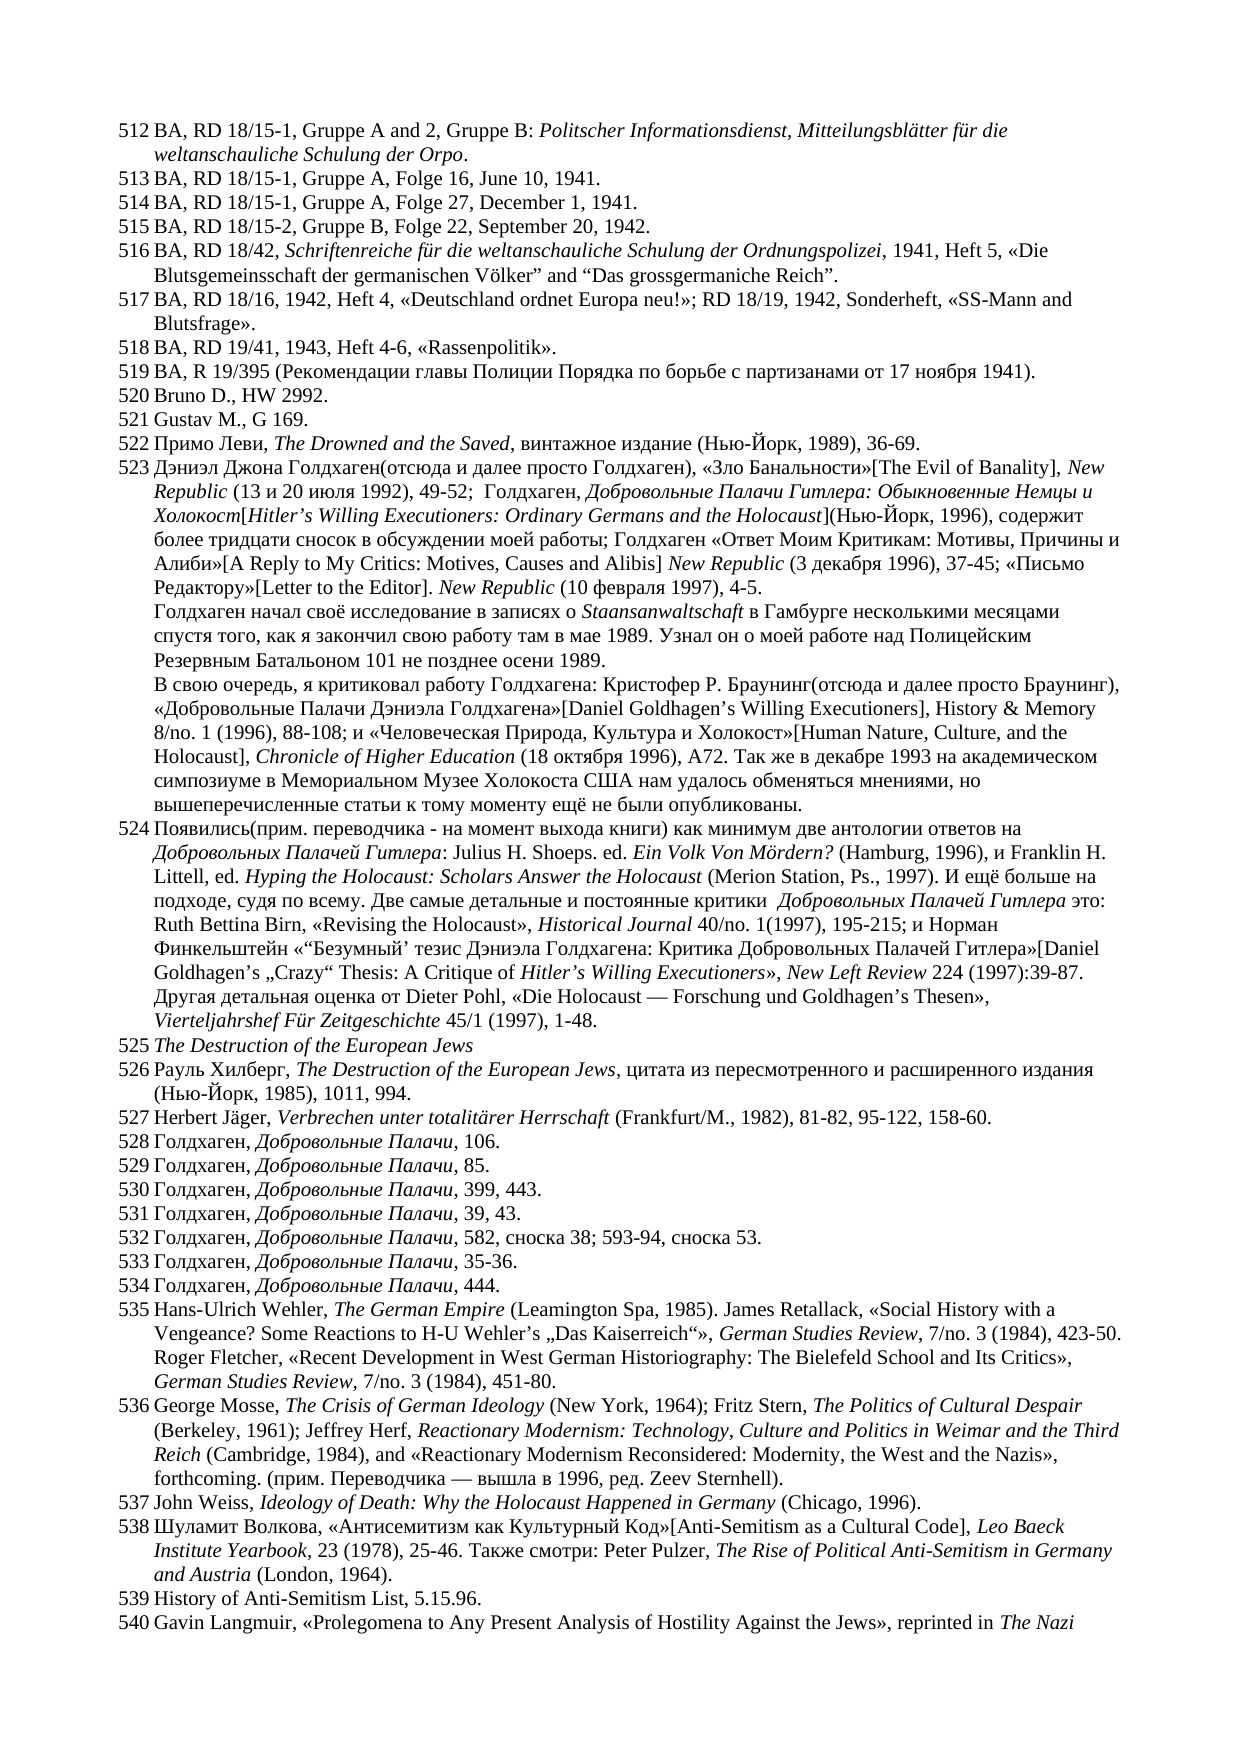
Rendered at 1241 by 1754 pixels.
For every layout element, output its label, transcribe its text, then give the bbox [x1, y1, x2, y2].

text Голдхаген, Добровольные Палачи, 35-36. [118, 1249, 1122, 1273]
text Голдхаген, Добровольные Палачи, 399, 443. [118, 1177, 1122, 1201]
text BA, RD 18/16, 1942, Heft 4, «Deutschland ordnet Europa neu!»; RD 18/19, 1942, Sonderheft, «SS-Mann and Blutsfrage». [118, 287, 1122, 335]
text Голдхаген, Добровольные Палачи, 106. [118, 1129, 1122, 1153]
text Голдхаген начал своё исследование в записях о Staansanwaltschaft в Гамбурге несколькими месяцами спустя того, как я закончил свою работу там в мае 1989. Узнал он о моей работе над Полицейским Резервным Батальоном 101 не позднее осени 1989. [118, 599, 1122, 672]
text History of Anti-Semitism List, 5.15.96. [118, 1586, 1122, 1610]
text BA, RD 19/41, 1943, Heft 4-6, «Rassenpolitik». [118, 335, 1122, 359]
text John Weiss, Ideology of Death: Why the Holocaust Happened in Germany (Chicago, 1996). [118, 1490, 1122, 1514]
text BA, RD 18/42, Schriftenreiche für die weltanschauliche Schulung der Ordnungspolizei, 1941, Heft 5, «Die Blutsgemeinsschaft der germanischen Völker” and “Das grossgermaniche Reich”. [118, 238, 1122, 287]
text Gavin Langmuir, «Prolegomena to Any Present Analysis of Hostility Against the Jews», reprinted in The Nazi [118, 1610, 1122, 1634]
text The Destruction of the European Jews [118, 1032, 1122, 1057]
text Примо Леви, The Drowned and the Saved, винтажное издание (Нью-Йорк, 1989), 36-69. [118, 431, 1122, 455]
text Hans-Ulrich Wehler, The German Empire (Leamington Spa, 1985). James Retallack, «Social History with a Vengeance? Some Reactions to H-U Wehler’s „Das Kaiserreich“», German Studies Review, 7/no. 3 (1984), 423-50. Roger Fletcher, «Recent Development in West German Historiography: The Bielefeld School and Its Critics», German Studies Review, 7/no. 3 (1984), 451-80. [118, 1297, 1122, 1393]
text Голдхаген, Добровольные Палачи, 39, 43. [118, 1201, 1122, 1225]
text George Mosse, The Crisis of German Ideology (New York, 1964); Fritz Stern, The Politics of Cultural Despair (Berkeley, 1961); Jeffrey Herf, Reactionary Modernism: Technology, Culture and Politics in Weimar and the Third Reich (Cambridge, 1984), and «Reactionary Modernism Reconsidered: Modernity, the West and the Nazis», forthcoming. (прим. Переводчика — вышла в 1996, ред. Zeev Sternhell). [118, 1393, 1122, 1490]
text Дэниэл Джона Голдхаген(отсюда и далее просто Голдхаген), «Зло Банальности»[The Evil of Banality], New Republic (13 и 20 июля 1992), 49-52; Голдхаген, Добровольные Палачи Гитлера: Обыкновенные Немцы и Холокост[Hitler’s Willing Executioners: Ordinary Germans and the Holocaust](Нью-Йорк, 1996), содержит более тридцати сносок в обсуждении моей работы; Голдхаген «Ответ Моим Критикам: Мотивы, Причины и Алиби»[A Reply to My Critics: Motives, Causes and Alibis] New Republic (3 декабря 1996), 37-45; «Письмо Редактору»[Letter to the Editor]. New Republic (10 февраля 1997), 4-5. [118, 455, 1122, 599]
text BA, RD 18/15-1, Gruppe A, Folge 27, December 1, 1941. [118, 190, 1122, 214]
text BA, R 19/395 (Рекомендации главы Полиции Порядка по борьбе с партизанами от 17 ноября 1941). [118, 359, 1122, 383]
text Рауль Хилберг, The Destruction of the European Jews, цитата из пересмотренного и расширенного издания (Нью-Йорк, 1985), 1011, 994. [118, 1057, 1122, 1105]
text BA, RD 18/15-1, Gruppe A, Folge 16, June 10, 1941. [118, 166, 1122, 190]
text BA, RD 18/15-1, Gruppe A and 2, Gruppe B: Politscher Informationsdienst, Mitteilungsblätter für die weltanschauliche Schulung der Orpo. [118, 118, 1122, 166]
text Gustav M., G 169. [118, 407, 1122, 431]
text Шуламит Волкова, «Антисемитизм как Культурный Код»[Anti-Semitism as a Cultural Code], Leo Baeck Institute Yearbook, 23 (1978), 25-46. Также смотри: Peter Pulzer, The Rise of Political Anti-Semitism in Germany and Austria (London, 1964). [118, 1514, 1122, 1586]
text Bruno D., HW 2992. [118, 383, 1122, 407]
text Голдхаген, Добровольные Палачи, 582, сноска 38; 593-94, сноска 53. [118, 1225, 1122, 1249]
text Голдхаген, Добровольные Палачи, 85. [118, 1153, 1122, 1177]
text Голдхаген, Добровольные Палачи, 444. [118, 1273, 1122, 1297]
text BA, RD 18/15-2, Gruppe B, Folge 22, September 20, 1942. [118, 214, 1122, 238]
text В свою очередь, я критиковал работу Голдхагена: Кристофер Р. Браунинг(отсюда и далее просто Браунинг), «Добровольные Палачи Дэниэла Голдхагена»[Daniel Goldhagen’s Willing Executioners], History & Memory 8/no. 1 (1996), 88-108; и «Человеческая Природа, Культура и Холокост»[Human Nature, Culture, and the Holocaust], Chronicle of Higher Education (18 октября 1996), A72. Так же в декабре 1993 на академическом симпозиуме в Мемориальном Музее Холокоста США нам удалось обменяться мнениями, но вышеперечисленные статьи к тому моменту ещё не были опубликованы. [118, 672, 1122, 816]
text Появились(прим. переводчика - на момент выхода книги) как минимум две антологии ответов на Добровольных Палачей Гитлера: Julius H. Shoeps. ed. Ein Volk Von Mördern? (Hamburg, 1996), и Franklin H. Littell, ed. Hyping the Holocaust: Scholars Answer the Holocaust (Merion Station, Ps., 1997). И ещё больше на подходе, судя по всему. Две самые детальные и постоянные критики Добровольных Палачей Гитлера это: Ruth Bettina Birn, «Revising the Holocaust», Historical Journal 40/no. 1(1997), 195-215; и Норман Финкельштейн «“Безумный’ тезис Дэниэла Голдхагена: Критика Добровольных Палачей Гитлера»[Daniel Goldhagen’s „Crazy“ Thesis: A Critique of Hitler’s Willing Executioners», New Left Review 224 (1997):39-87. Другая детальная оценка от Dieter Pohl, «Die Holocaust — Forschung und Goldhagen’s Thesen», Vierteljahrshef Für Zeitgeschichte 45/1 (1997), 1-48. [118, 816, 1122, 1032]
text Herbert Jäger, Verbrechen unter totalitärer Herrschaft (Frankfurt/M., 1982), 81-82, 95-122, 158-60. [118, 1105, 1122, 1129]
